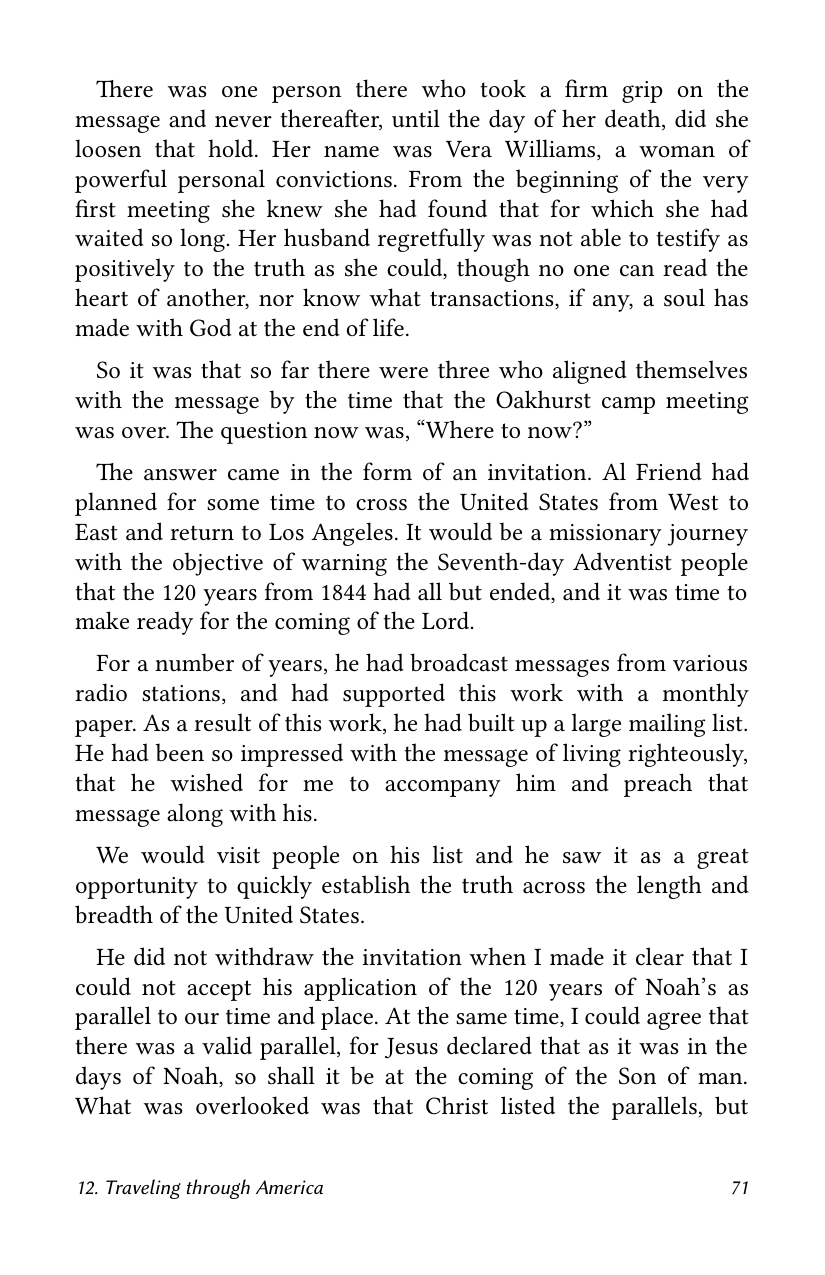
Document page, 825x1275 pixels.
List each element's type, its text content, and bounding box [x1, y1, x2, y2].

text He did not withdraw the invitation when I made it clear that I could not accept his application of the 120 years of Noah’s as parallel to our time and place. At the same time, I could agree that there was a valid parallel, for Jesus declared that as it was in the days of Noah, so shall it be at the coming of the Son of man. What was overlooked was that Christ listed the parallels, but [75, 943, 750, 1121]
text For a number of years, he had broadcast messages from various radio stations, and had supported this work with a monthly paper. As a result of this work, he had built up a large mailing list. He had been so impressed with the message of living righteously, that he wished for me to accompany him and preach that message along with his. [75, 649, 750, 827]
text We would visit people on his list and he saw it as a great opportunity to quickly establish the truth across the length and breadth of the United States. [75, 841, 750, 929]
text So it was that so far there were three who aligned themselves with the message by the time that the Oakhurst camp meeting was over. The question now was, “Where to now?” [75, 356, 750, 444]
text There was one person there who took a firm grip on the message and never thereafter, until the day of her death, did she loosen that hold. Her name was Vera Williams, a woman of powerful personal convictions. From the beginning of the very first meeting she knew she had found that for which she had waited so long. Her husband regretfully was not able to testify as positively to the truth as she could, though no one can read the heart of another, nor know what transactions, if any, a soul has made with God at the end of life. [75, 75, 750, 343]
text The answer came in the form of an invitation. Al Friend had planned for some time to cross the United States from West to East and return to Los Angeles. It would be a missionary journey with the objective of warning the Seventh-day Adventist people that the 120 years from 1844 had all but ended, and it was time to make ready for the coming of the Lord. [75, 458, 750, 636]
